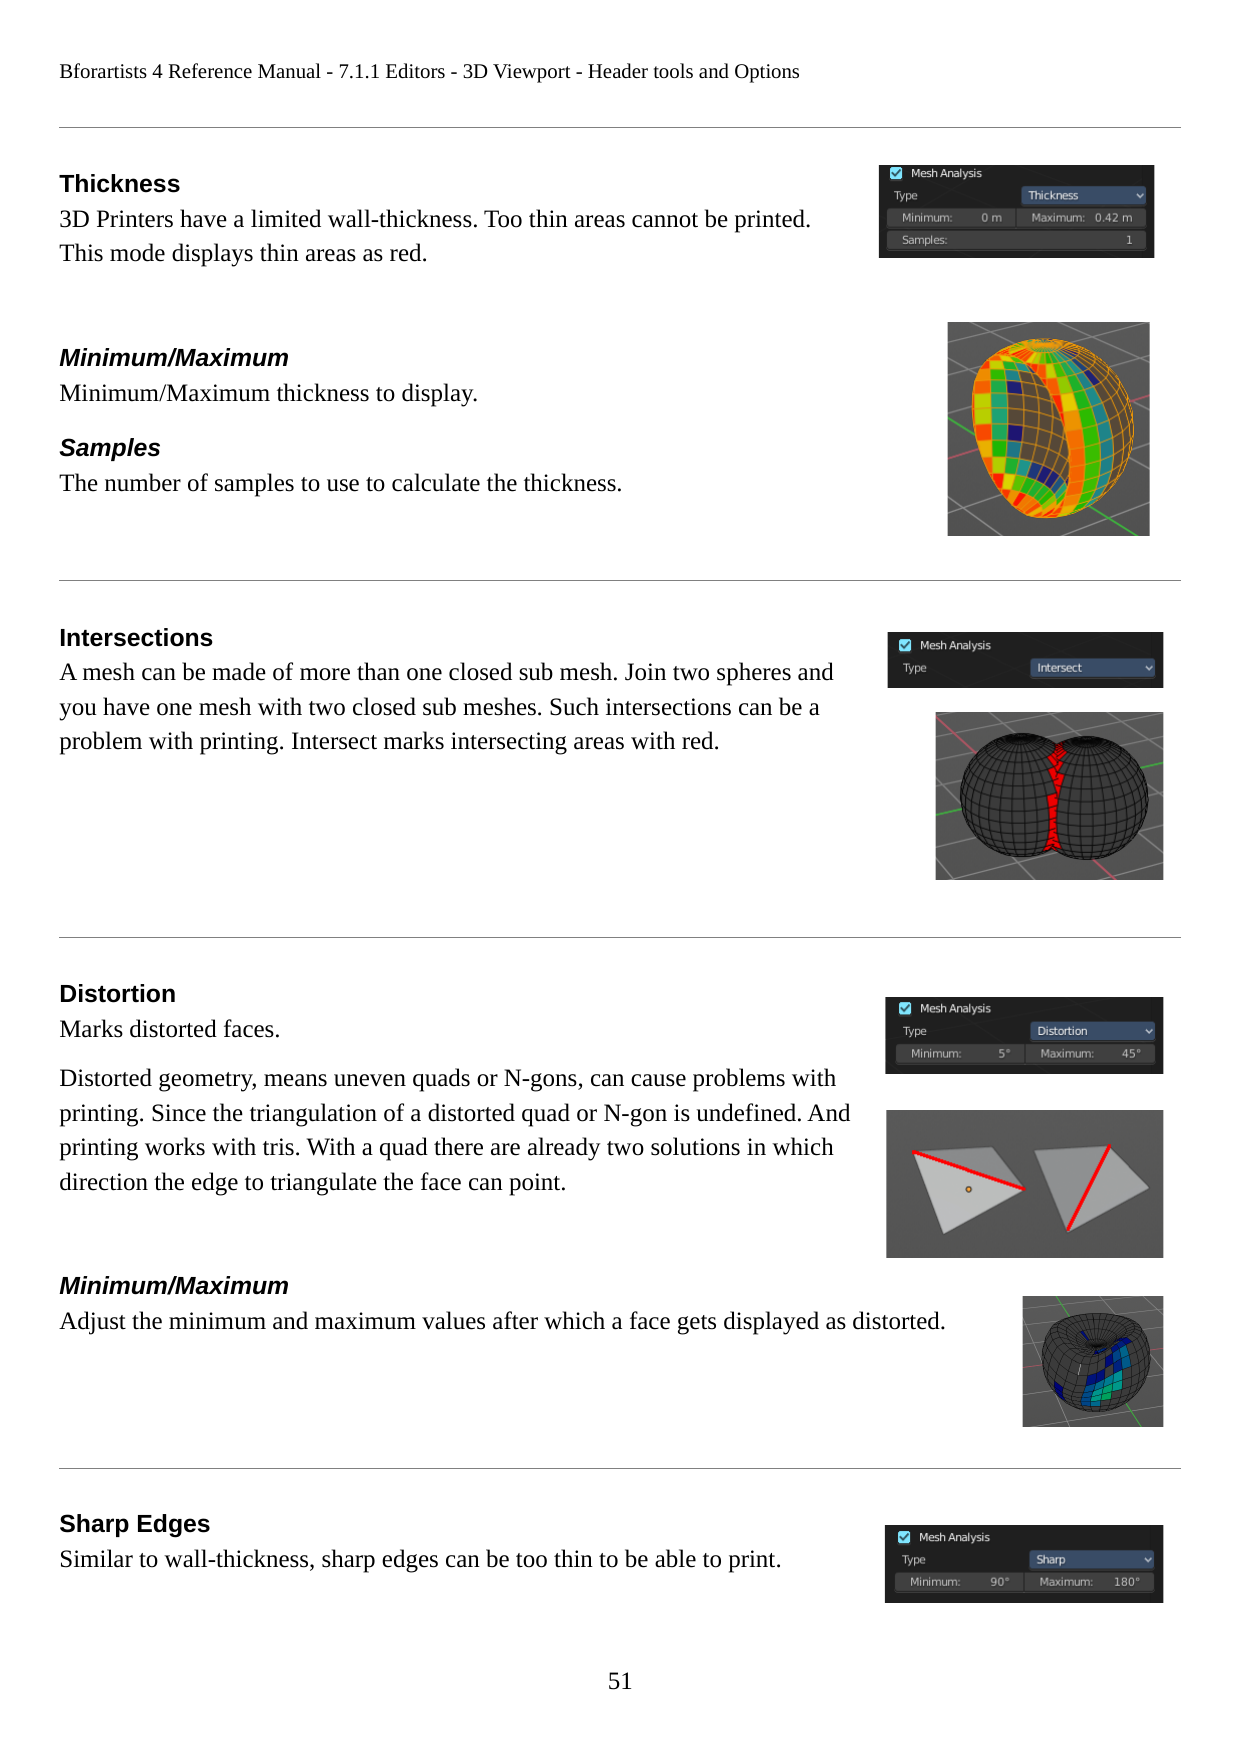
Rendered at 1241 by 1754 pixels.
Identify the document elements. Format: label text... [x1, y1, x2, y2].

text Similar to wall-thickness, sharp edges can be too thin to be able to print. [59, 1544, 884, 1573]
subtitle [1155, 169, 1181, 198]
picture [878, 165, 1155, 258]
picture [947, 322, 1150, 536]
text Marks distorted faces. [59, 1014, 885, 1043]
subtitle Minimum/Maximum [59, 1271, 1181, 1299]
picture [885, 997, 1164, 1074]
text [1164, 1014, 1181, 1043]
subtitle Distortion [59, 979, 1181, 1008]
subtitle [1150, 433, 1181, 462]
subtitle [1150, 343, 1181, 371]
picture [935, 712, 1164, 880]
text Minimum/Maximum thickness to display. [59, 378, 947, 406]
picture [886, 1110, 1164, 1258]
text [1150, 378, 1181, 406]
subtitle Sharp Edges [59, 1509, 1181, 1538]
picture [1022, 1296, 1164, 1427]
picture [884, 1525, 1164, 1603]
subtitle Minimum/Maximum [59, 343, 947, 371]
subtitle Samples [59, 433, 947, 462]
text The number of samples to use to calculate the thickness. [59, 468, 947, 497]
text 3D Printers have a limited wall-thickness. Too thin areas cannot be printed. This mode displays thin areas as red. [59, 204, 1181, 267]
subtitle Intersections [59, 623, 1181, 651]
text Distorted geometry, means uneven quads or N-gons, can cause problems with printing. Since the triangulation of a distorted quad or N-gon is undefined. And printing works with tris. With a quad there are already two solutions in which direction the edge to triangulate the face can point. [59, 1063, 1181, 1195]
subtitle Thickness [59, 169, 878, 198]
text A mesh can be made of more than one closed sub mesh. Join two spheres and you have one mesh with two closed sub meshes. Such intersections can be a problem with printing. Intersect marks intersecting areas with red. [59, 657, 1181, 755]
picture [887, 632, 1164, 688]
text Adjust the minimum and maximum values after which a face gets displayed as distorted. [59, 1306, 1022, 1334]
